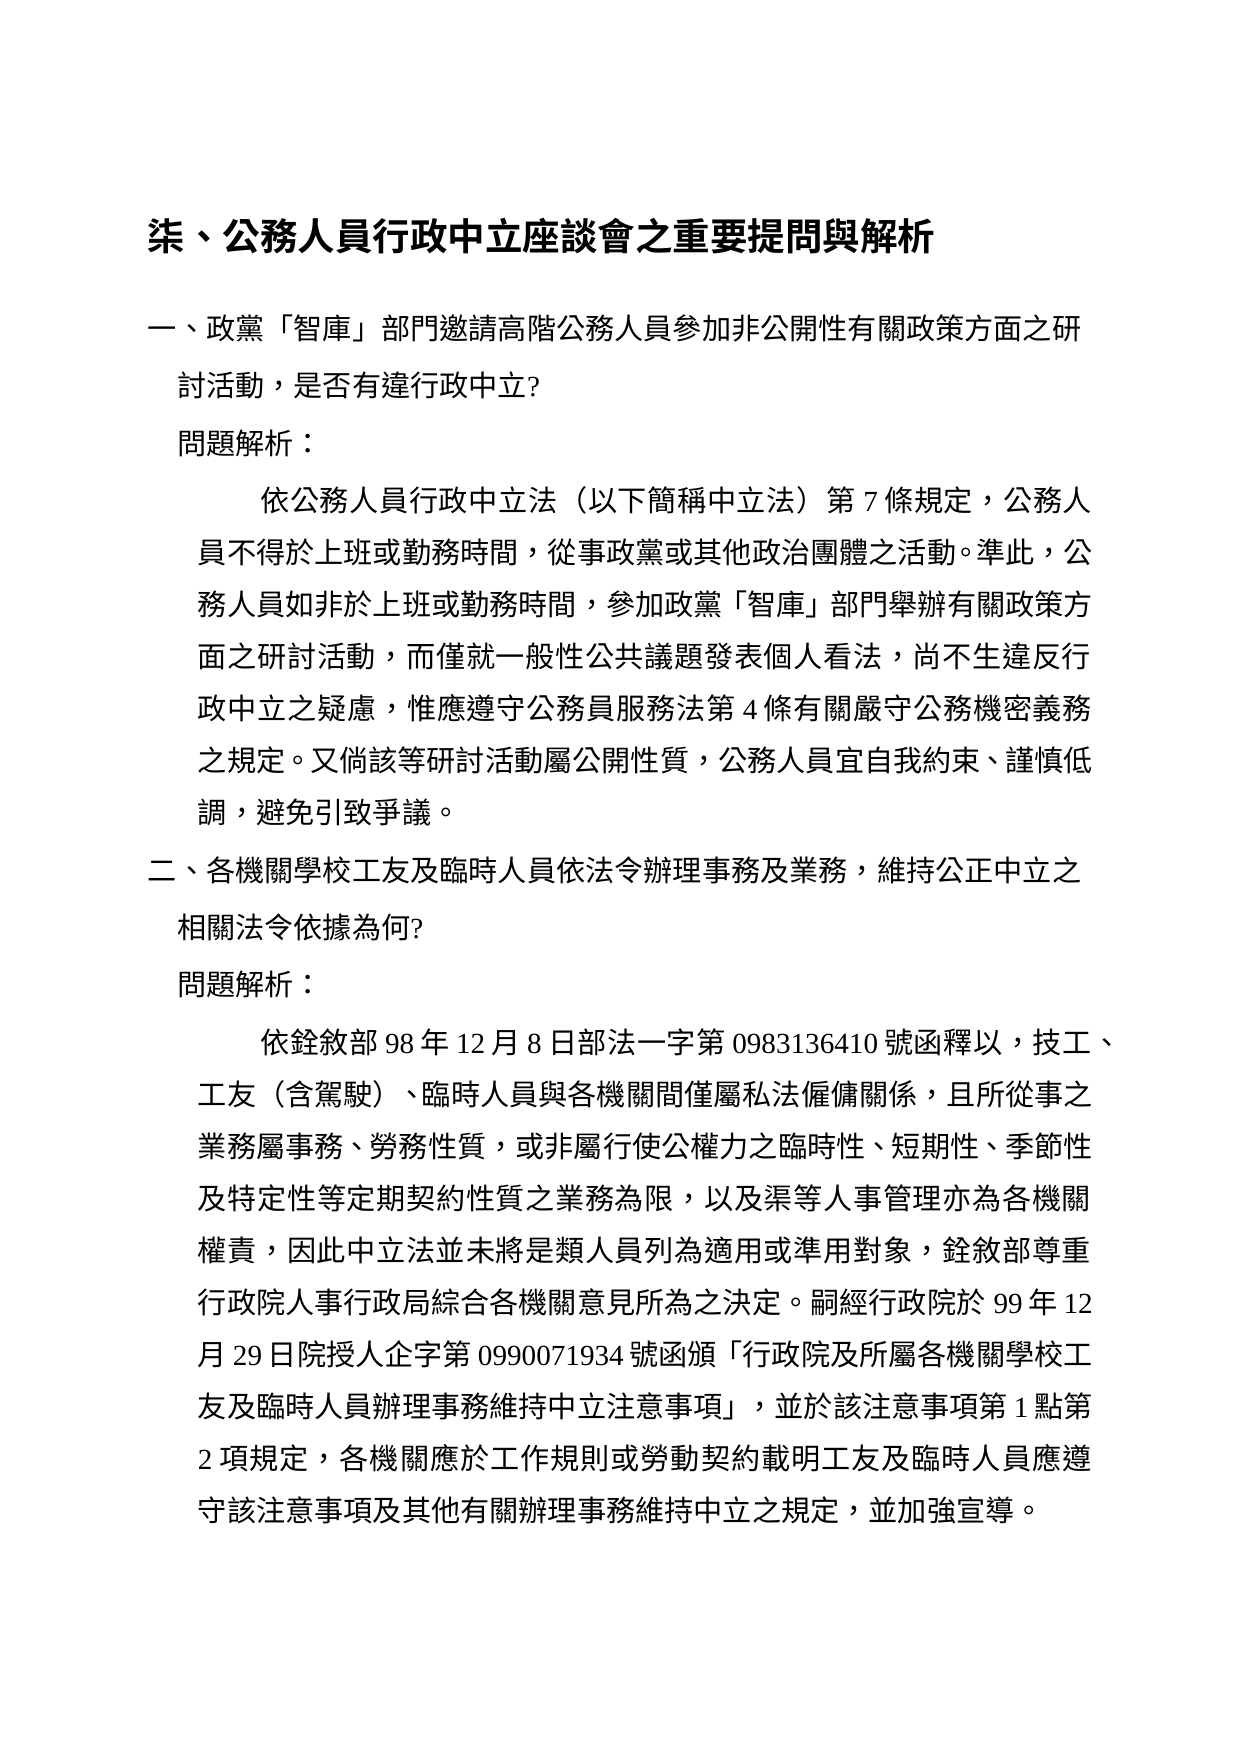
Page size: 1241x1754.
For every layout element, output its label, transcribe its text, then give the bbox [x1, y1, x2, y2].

text 討活動，是否有違行政中立? [148, 355, 1092, 407]
text 依公務人員行政中立法（以下簡稱中立法）第7條規定，公務人員不得於上班或勤務時間，從事政黨或其他政治團體之活動。準此，公務人員如非於上班或勤務時間，參加政黨「智庫」部門舉辦有關政策方面之研討活動，而僅就一般性公共議題發表個人看法，尚不生違反行政中立之疑慮，惟應遵守公務員服務法第4條有關嚴守公務機密義務之規定。又倘該等研討活動屬公開性質，公務人員宜自我約束、謹慎低調，避免引致爭議。 [198, 470, 1092, 834]
text 問題解析： [148, 954, 1092, 1006]
text 問題解析： [148, 412, 1092, 464]
text 依銓敘部98年12月8日部法一字第0983136410號函釋以，技工、工友（含駕駛）、臨時人員與各機關間僅屬私法僱傭關係，且所從事之業務屬事務、勞務性質，或非屬行使公權力之臨時性、短期性、季節性及特定性等定期契約性質之業務為限，以及渠等人事管理亦為各機關權責，因此中立法並未將是類人員列為適用或準用對象，銓敘部尊重行政院人事行政局綜合各機關意見所為之決定。嗣經行政院於99年12月29日院授人企字第0990071934號函頒「行政院及所屬各機關學校工友及臨時人員辦理事務維持中立注意事項」，並於該注意事項第1點第2項規定，各機關應於工作規則或勞動契約載明工友及臨時人員應遵守該注意事項及其他有關辦理事務維持中立之規定，並加強宣導。 [198, 1011, 1092, 1532]
text 一、政黨「智庫」部門邀請高階公務人員參加非公開性有關政策方面之研 [148, 298, 1092, 350]
text 二、各機關學校工友及臨時人員依法令辦理事務及業務，維持公正中立之 [148, 839, 1092, 892]
subtitle 柒、公務人員行政中立座談會之重要提問與解析 [148, 208, 1092, 260]
text 相關法令依據為何? [148, 897, 1092, 949]
